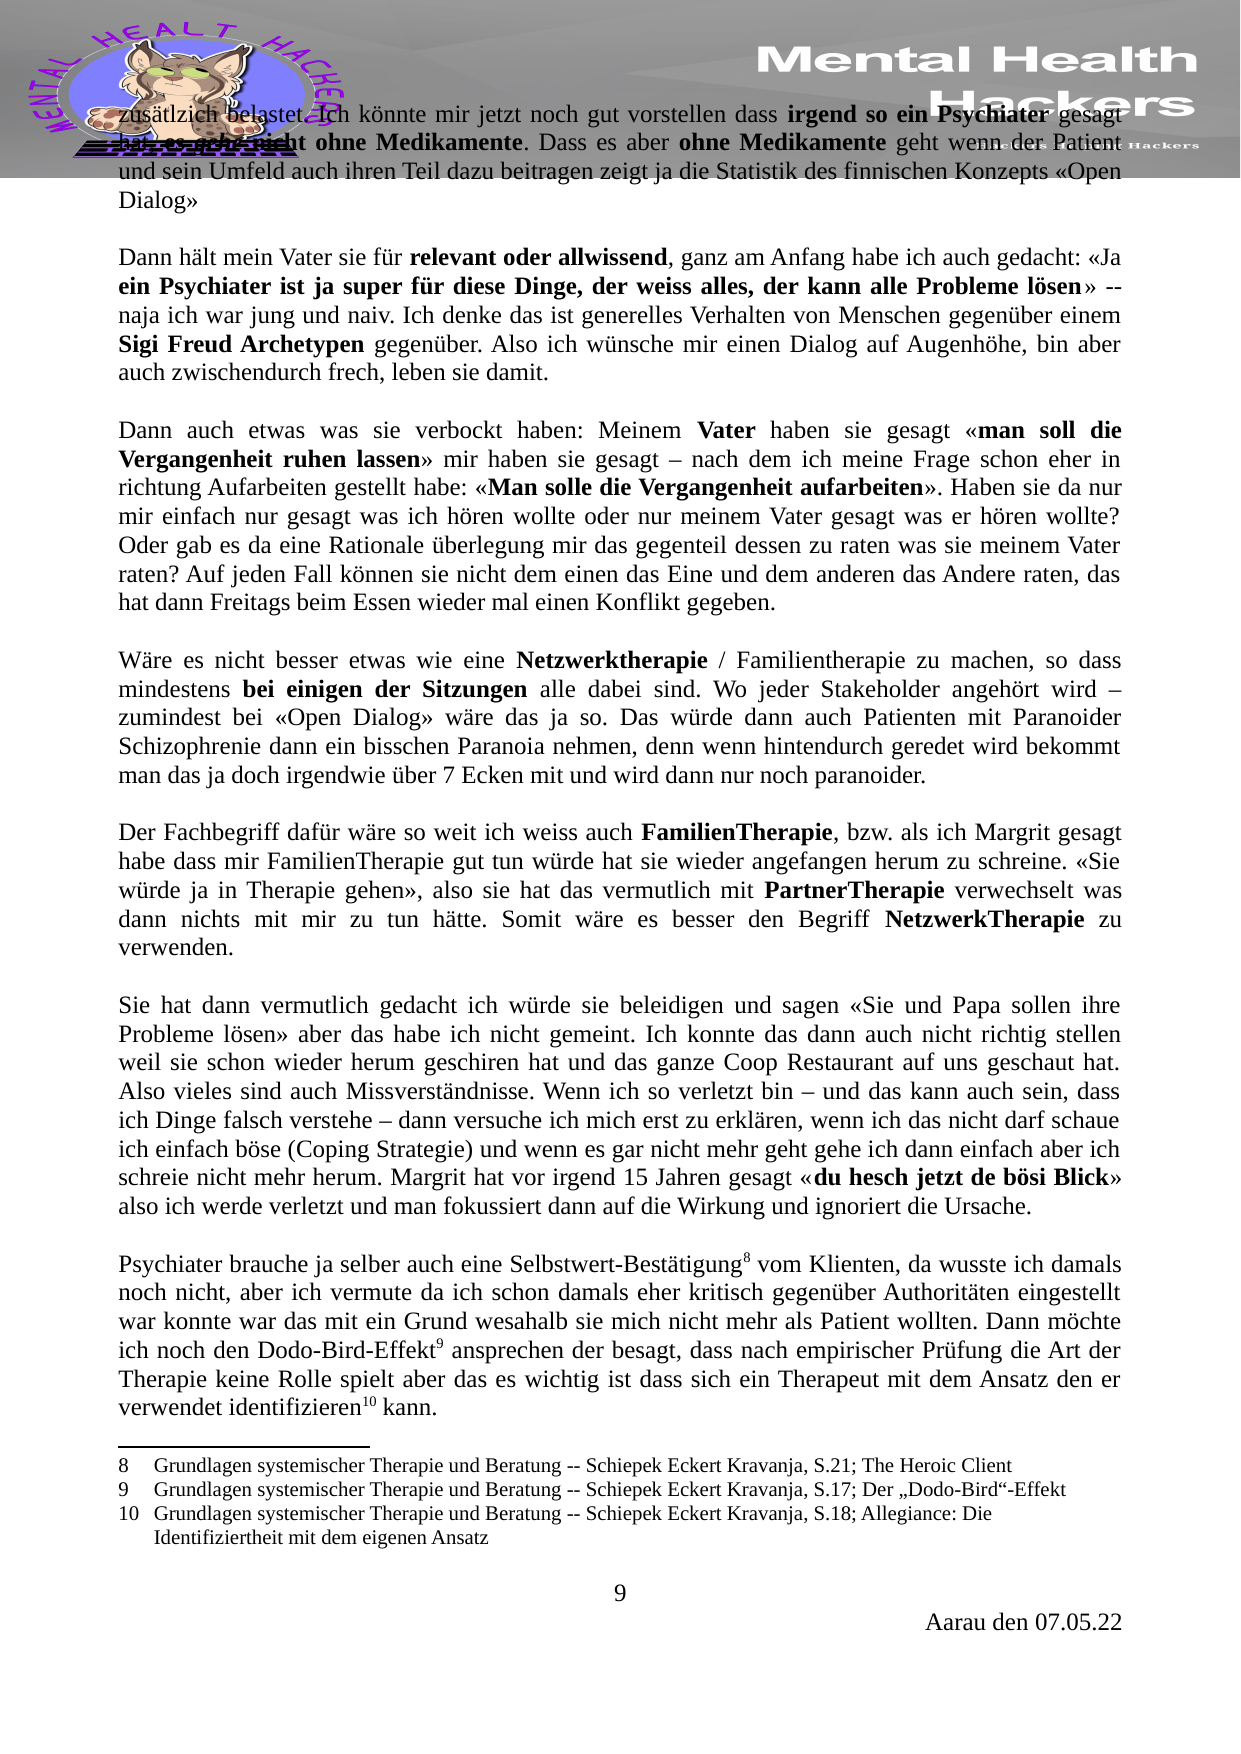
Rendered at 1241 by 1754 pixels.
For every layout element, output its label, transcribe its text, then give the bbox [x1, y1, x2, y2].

picture [0, 0, 1241, 178]
text Grundlagen systemischer Therapie und Beratung -- Schiepek Eckert Kravanja, S.21; The Heroic Client [118, 1453, 1122, 1477]
text Grundlagen systemischer Therapie und Beratung -- Schiepek Eckert Kravanja, S.18; Allegiance: Die Identifiziertheit mit dem eigenen Ansatz [118, 1501, 1122, 1549]
text Grundlagen systemischer Therapie und Beratung -- Schiepek Eckert Kravanja, S.17; Der „Dodo-Bird“-Effekt [118, 1477, 1122, 1501]
text Psychiater brauche ja selber auch eine Selbstwert-Bestätigung vom Klienten, da wusste ich damals noch nicht, aber ich vermute da ich schon damals eher kritisch gegenüber Authoritäten eingestellt war konnte war das mit ein Grund wesahalb sie mich nicht mehr als Patient wollten. Dann möchte ich noch den Dodo-Bird-Effekt ansprechen der besagt, dass nach empirischer Prüfung die Art der Therapie keine Rolle spielt aber das es wichtig ist dass sich ein Therapeut mit dem Ansatz den er verwendet identifizieren kann. [118, 1249, 1122, 1421]
text Dann auch etwas was sie verbockt haben: Meinem Vater haben sie gesagt «man soll die Vergangenheit ruhen lassen» mir haben sie gesagt – nach dem ich meine Frage schon eher in richtung Aufarbeiten gestellt habe: «Man solle die Vergangenheit aufarbeiten». Haben sie da nur mir einfach nur gesagt was ich hören wollte oder nur meinem Vater gesagt was er hören wollte? Oder gab es da eine Rationale überlegung mir das gegenteil dessen zu raten was sie meinem Vater raten? Auf jeden Fall können sie nicht dem einen das Eine und dem anderen das Andere raten, das hat dann Freitags beim Essen wieder mal einen Konflikt gegeben. [118, 415, 1122, 616]
text Dann hält mein Vater sie für relevant oder allwissend, ganz am Anfang habe ich auch gedacht: «Ja ein Psychiater ist ja super für diese Dinge, der weiss alles, der kann alle Probleme lösen» -- naja ich war jung und naiv. Ich denke das ist generelles Verhalten von Menschen gegenüber einem Sigi Freud Archetypen gegenüber. Also ich wünsche mir einen Dialog auf Augenhöhe, bin aber auch zwischendurch frech, leben sie damit. [118, 242, 1122, 386]
text zusätlzich belastet. Ich könnte mir jetzt noch gut vorstellen dass irgend so ein Psychiater gesagt hat, es gehe nicht ohne Medikamente. Dass es aber ohne Medikamente geht wenn der Patient und sein Umfeld auch ihren Teil dazu beitragen zeigt ja die Statistik des finnischen Konzepts «Open Dialog» [118, 99, 1122, 214]
text Wäre es nicht besser etwas wie eine Netzwerktherapie / Familientherapie zu machen, so dass mindestens bei einigen der Sitzungen alle dabei sind. Wo jeder Stakeholder angehört wird – zumindest bei «Open Dialog» wäre das ja so. Das würde dann auch Patienten mit Paranoider Schizophrenie dann ein bisschen Paranoia nehmen, denn wenn hintendurch geredet wird bekommt man das ja doch irgendwie über 7 Ecken mit und wird dann nur noch paranoider. [118, 645, 1122, 789]
text Der Fachbegriff dafür wäre so weit ich weiss auch FamilienTherapie, bzw. als ich Margrit gesagt habe dass mir FamilienTherapie gut tun würde hat sie wieder angefangen herum zu schreine. «Sie würde ja in Therapie gehen», also sie hat das vermutlich mit PartnerTherapie verwechselt was dann nichts mit mir zu tun hätte. Somit wäre es besser den Begriff NetzwerkTherapie zu verwenden. [118, 817, 1122, 961]
text Sie hat dann vermutlich gedacht ich würde sie beleidigen und sagen «Sie und Papa sollen ihre Probleme lösen» aber das habe ich nicht gemeint. Ich konnte das dann auch nicht richtig stellen weil sie schon wieder herum geschiren hat und das ganze Coop Restaurant auf uns geschaut hat. Also vieles sind auch Missverständnisse. Wenn ich so verletzt bin – und das kann auch sein, dass ich Dinge falsch verstehe – dann versuche ich mich erst zu erklären, wenn ich das nicht darf schaue ich einfach böse (Coping Strategie) und wenn es gar nicht mehr geht gehe ich dann einfach aber ich schreie nicht mehr herum. Margrit hat vor irgend 15 Jahren gesagt «du hesch jetzt de bösi Blick» also ich werde verletzt und man fokussiert dann auf die Wirkung und ignoriert die Ursache. [118, 990, 1122, 1220]
